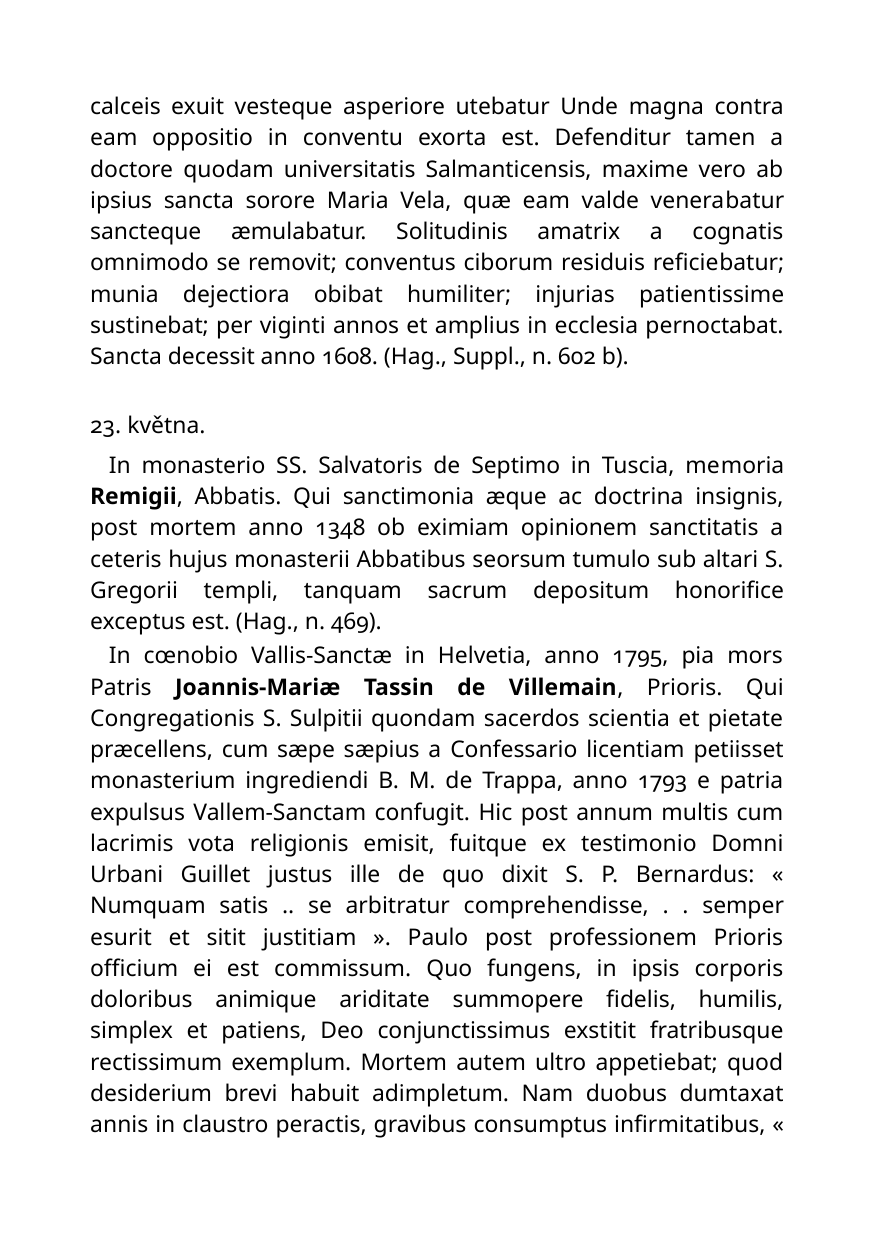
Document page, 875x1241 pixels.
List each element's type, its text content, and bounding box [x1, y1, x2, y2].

text In cœnobio Vallis-Sanctæ in Helvetia, anno 1795, pia mors Patris Joannis-Mariæ Tassin de Villemain, Prioris. Qui Congregationis S. Sulpitii quondam sacerdos scientia et pietate præcellens, cum sæpe sæpius a Confessario licentiam petiisset monasterium ingrediendi B. M. de Trappa, anno 1793 e patria expulsus Vallem-Sanctam confugit. Hic post annum multis cum lacrimis vota religionis emisit, fuitque ex testimonio Domni Urbani Guillet justus ille de quo dixit S. P. Bernardus: « Numquam satis .. se arbitratur compre­hendisse, . . semper esurit et sitit justitiam ». Paulo post professionem Prioris officium ei est commissum. Quo fungens, in ipsis corporis doloribus animique ariditate summopere fidelis, humilis, simplex et patiens, Deo conjunctissimus exstitit fratribusque rectissimum exemplum. Mortem autem ultro appetiebat; quod desiderium brevi habuit adimpletum. Nam duobus dumtaxat annis in claustro peractis, gravibus con­sumptus infirmitatibus, « [90, 639, 784, 1139]
text 23. května. [90, 408, 784, 440]
text In monasterio SS. Salvatoris de Septimo in Tuscia, me­moria Remigii, Abbatis. Qui sanctimonia æque ac doctrina insignis, post mortem anno 1348 ob eximiam opinionem sanctitatis a ceteris hujus monasterii Abbatibus seorsum tumulo sub altari S. Gregorii templi, tanquam sacrum depo­situm honorifice exceptus est. (Hag., n. 469). [90, 449, 784, 636]
text calceis exuit vesteque asperiore utebatur Unde magna contra eam oppositio in conventu exorta est. Defenditur tamen a doctore quodam universitatis Salmanticensis, maxime vero ab ipsius sancta sorore Maria Vela, quæ eam valde venera­batur sancteque æmulabatur. Solitudinis amatrix a cognatis omnimodo se removit; conventus ciborum residuis reficie­batur; munia dejectiora obibat humiliter; injurias patien­tissime sustinebat; per viginti annos et amplius in ecclesia pernoctabat. Sancta decessit anno 1608. (Hag., Suppl., n. 602 b). [90, 90, 784, 371]
